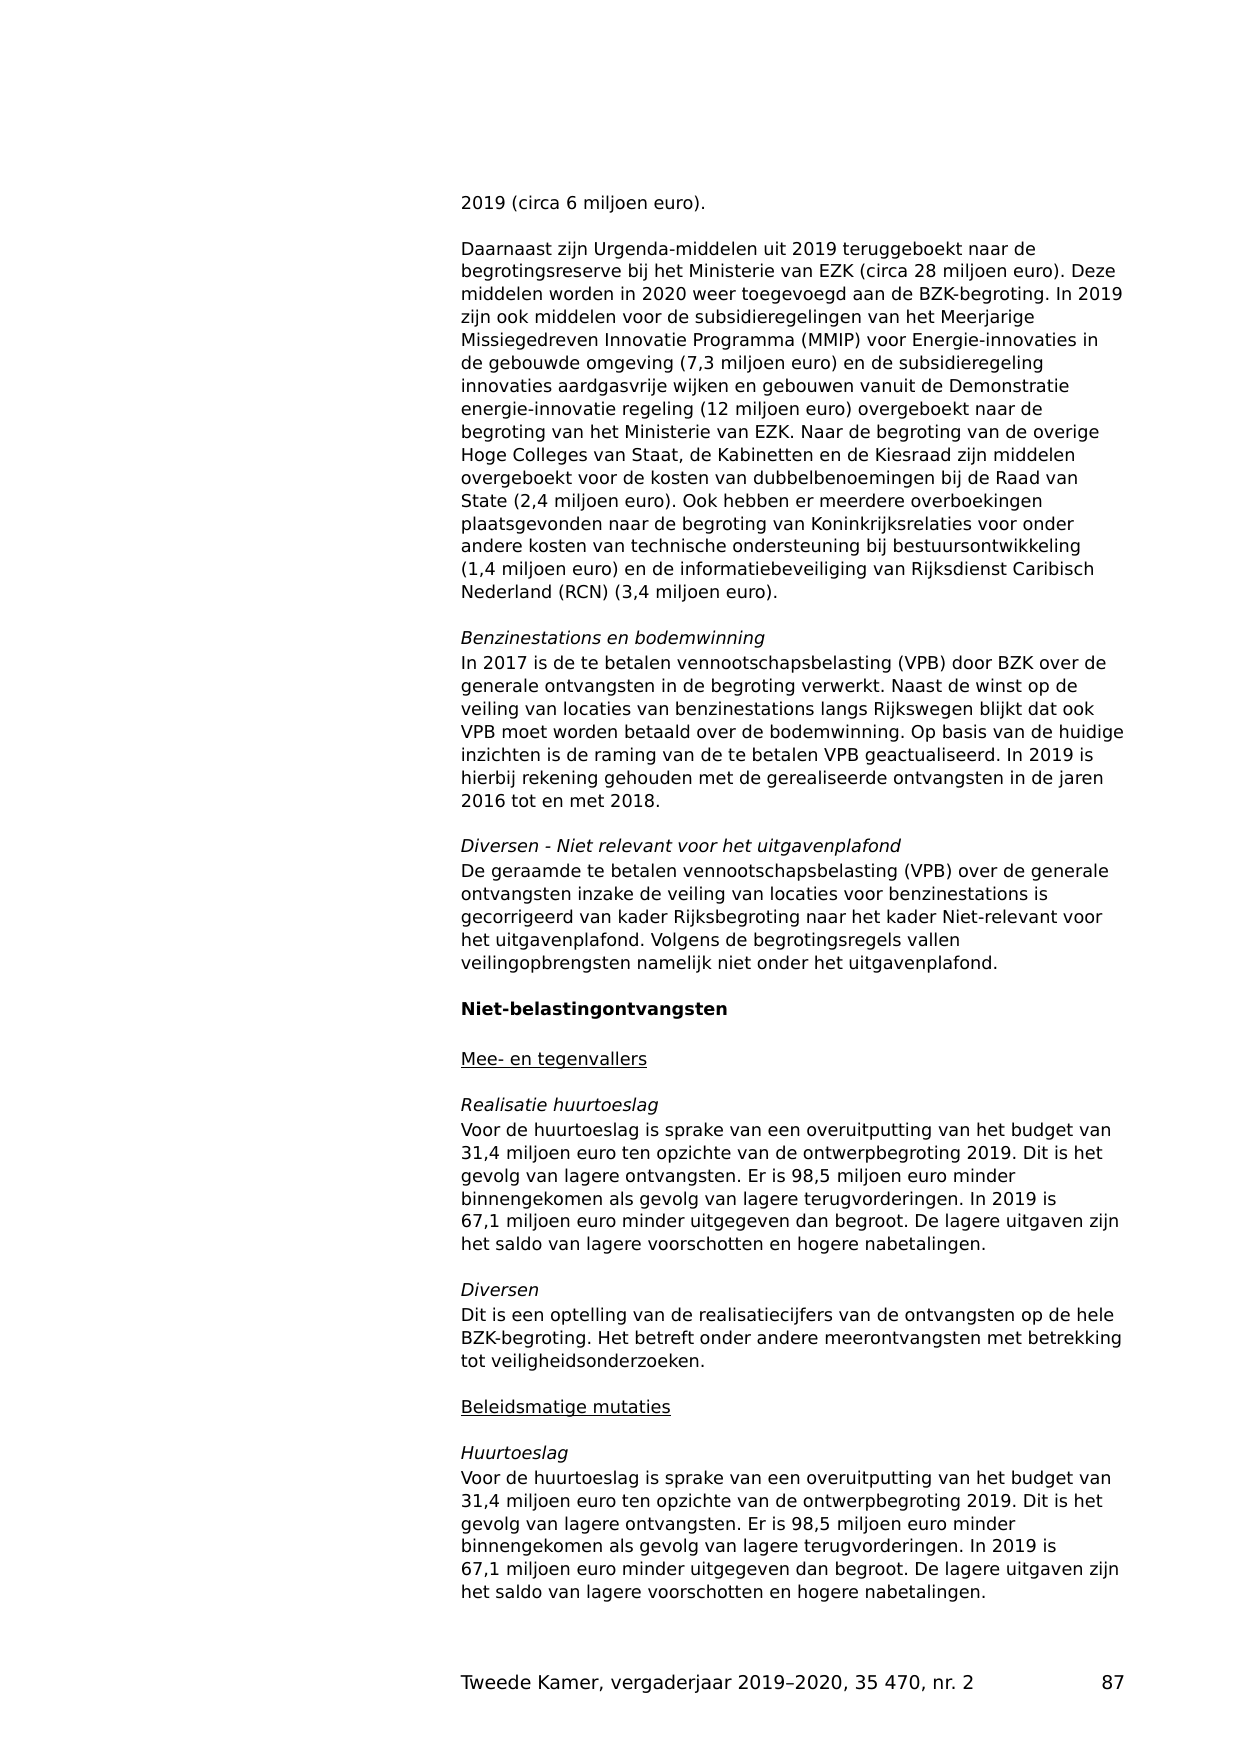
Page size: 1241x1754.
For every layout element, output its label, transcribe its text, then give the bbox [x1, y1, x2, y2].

text Niet-belastingontvangsten [461, 997, 1125, 1020]
text In 2017 is de te betalen vennootschapsbelasting (VPB) door BZK over de generale ontvangsten in de begroting verwerkt. Naast de winst op de veiling van locaties van benzinestations langs Rijkswegen blijkt dat ook VPB moet worden betaald over de bodemwinning. Op basis van de huidige inzichten is de raming van de te betalen VPB geactualiseerd. In 2019 is hierbij rekening gehouden met de gerealiseerde ontvangsten in de jaren 2016 tot en met 2018. [461, 651, 1125, 812]
text Daarnaast zijn Urgenda-middelen uit 2019 teruggeboekt naar de begrotingsreserve bij het Ministerie van EZK (circa 28 miljoen euro). Deze middelen worden in 2020 weer toegevoegd aan de BZK-begroting. In 2019 zijn ook middelen voor de subsidieregelingen van het Meerjarige Missiegedreven Innovatie Programma (MMIP) voor Energie-innovaties in de gebouwde omgeving (7,3 miljoen euro) en de subsidieregeling innovaties aardgasvrije wijken en gebouwen vanuit de Demonstratie energie-innovatie regeling (12 miljoen euro) overgeboekt naar de begroting van het Ministerie van EZK. Naar de begroting van de overige Hoge Colleges van Staat, de Kabinetten en de Kiesraad zijn middelen overgeboekt voor de kosten van dubbelbenoemingen bij de Raad van State (2,4 miljoen euro). Ook hebben er meerdere overboekingen plaatsgevonden naar de begroting van Koninkrijksrelaties voor onder andere kosten van technische ondersteuning bij bestuursontwikkeling (1,4 miljoen euro) en de informatiebeveiliging van Rijksdienst Caribisch Nederland (RCN) (3,4 miljoen euro). [461, 237, 1125, 603]
text Dit is een optelling van de realisatiecijfers van de ontvangsten op de hele BZK-begroting. Het betreft onder andere meerontvangsten met betrekking tot veiligheidsonderzoeken. [461, 1303, 1125, 1372]
text Voor de huurtoeslag is sprake van een overuitputting van het budget van 31,4 miljoen euro ten opzichte van de ontwerpbegroting 2019. Dit is het gevolg van lagere ontvangsten. Er is 98,5 miljoen euro minder binnengekomen als gevolg van lagere terugvorderingen. In 2019 is 67,1 miljoen euro minder uitgegeven dan begroot. De lagere uitgaven zijn het saldo van lagere voorschotten en hogere nabetalingen. [461, 1118, 1125, 1255]
text Mee- en tegenvallers [461, 1047, 1125, 1070]
text Beleidsmatige mutaties [461, 1395, 1125, 1418]
text Realisatie huurtoeslag [461, 1093, 1125, 1116]
text Voor de huurtoeslag is sprake van een overuitputting van het budget van 31,4 miljoen euro ten opzichte van de ontwerpbegroting 2019. Dit is het gevolg van lagere ontvangsten. Er is 98,5 miljoen euro minder binnengekomen als gevolg van lagere terugvorderingen. In 2019 is 67,1 miljoen euro minder uitgegeven dan begroot. De lagere uitgaven zijn het saldo van lagere voorschotten en hogere nabetalingen. [461, 1466, 1125, 1603]
text 2019 (circa 6 miljoen euro). [461, 191, 1125, 214]
text Benzinestations en bodemwinning [461, 626, 1125, 649]
text De geraamde te betalen vennootschapsbelasting (VPB) over de generale ontvangsten inzake de veiling van locaties voor benzinestations is gecorrigeerd van kader Rijksbegroting naar het kader Niet-relevant voor het uitgavenplafond. Volgens de begrotingsregels vallen veilingopbrengsten namelijk niet onder het uitgavenplafond. [461, 859, 1125, 974]
text Huurtoeslag [461, 1441, 1125, 1464]
text Diversen - Niet relevant voor het uitgavenplafond [461, 834, 1125, 857]
text Diversen [461, 1278, 1125, 1301]
